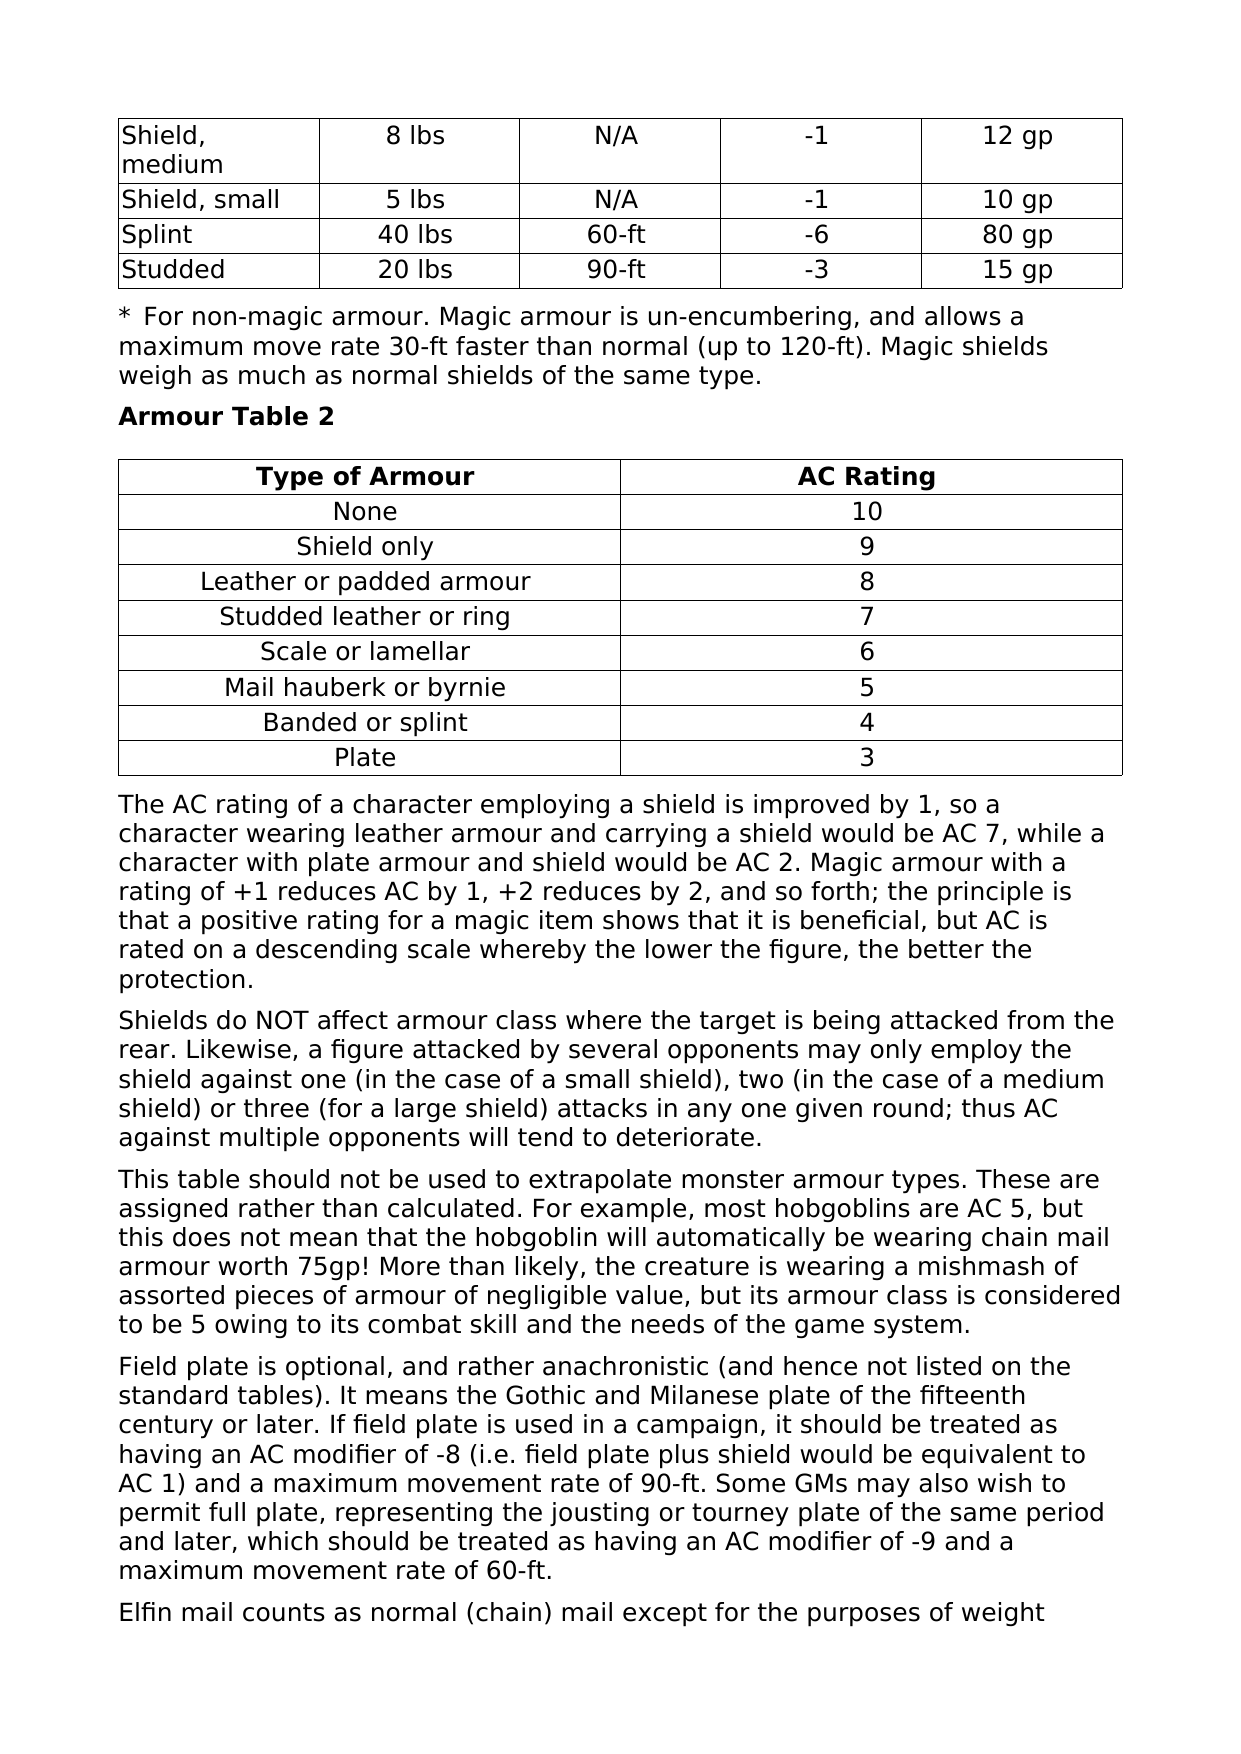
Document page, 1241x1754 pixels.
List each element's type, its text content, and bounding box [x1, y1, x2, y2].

table_cell 9 [621, 530, 1122, 564]
table_cell 5 lbs [320, 184, 519, 217]
text The AC rating of a character employing a shield is improved by 1, so a character wearing leather armour and carrying a shield would be AC 7, while a character with plate armour and shield would be AC 2. Magic armour with a rating of +1 reduces AC by 1, +2 reduces by 2, and so forth; the principle is that a positive rating for a magic item shows that it is beneficial, but AC is rated on a descending scale whereby the lower the figure, the better the protection. [118, 790, 1122, 994]
table_cell 8 lbs [320, 119, 519, 182]
table_cell 6 [621, 636, 1122, 670]
table_cell Shield only [119, 530, 620, 564]
table_cell Splint [119, 219, 319, 253]
table_cell 80 gp [922, 219, 1122, 253]
text Elfin mail counts as normal (chain) mail except for the purposes of weight [118, 1598, 1122, 1627]
text Field plate is optional, and rather anachronistic (and hence not listed on the standard tables). It means the Gothic and Milanese plate of the fifteenth century or later. If field plate is used in a campaign, it should be treated as having an AC modifier of -8 (i.e. field plate plus shield would be equivalent to AC 1) and a maximum movement rate of 90-ft. Some GMs may also wish to permit full plate, representing the jousting or tourney plate of the same period and later, which should be treated as having an AC modifier of -9 and a maximum movement rate of 60-ft. [118, 1352, 1122, 1586]
table_header AC Rating [621, 460, 1122, 494]
table_cell Plate [119, 741, 620, 775]
table_cell -1 [721, 119, 921, 182]
text Shields do NOT affect armour class where the target is being attacked from the rear. Likewise, a figure attacked by several opponents may only employ the shield against one (in the case of a small shield), two (in the case of a medium shield) or three (for a large shield) attacks in any one given round; thus AC against multiple opponents will tend to deteriorate. [118, 1007, 1122, 1152]
table_cell -3 [721, 254, 921, 288]
table_cell Shield, small [119, 184, 319, 217]
table_cell Shield, medium [119, 119, 319, 182]
table_cell 5 [621, 671, 1122, 705]
table_cell 10 gp [922, 184, 1122, 217]
table_cell 12 gp [922, 119, 1122, 182]
table_cell 60-ft [520, 219, 720, 253]
table_header Type of Armour [119, 460, 620, 494]
table_cell Leather or padded armour [119, 565, 620, 599]
table_cell 15 gp [922, 254, 1122, 288]
table_cell 8 [621, 565, 1122, 599]
table_cell N/A [520, 184, 720, 217]
table_cell Mail hauberk or byrnie [119, 671, 620, 705]
table_cell None [119, 495, 620, 529]
table_cell Banded or splint [119, 706, 620, 740]
text * For non-magic armour. Magic armour is un-encumbering, and allows a maximum move rate 30-ft faster than normal (up to 120-ft). Magic shields weigh as much as normal shields of the same type. [118, 303, 1122, 390]
table_cell 20 lbs [320, 254, 519, 288]
table_cell Studded [119, 254, 319, 288]
table_cell N/A [520, 119, 720, 182]
text This table should not be used to extrapolate monster armour types. These are assigned rather than calculated. For example, most hobgoblins are AC 5, but this does not mean that the hobgoblin will automatically be wearing chain mail armour worth 75gp! More than likely, the creature is wearing a mishmash of assorted pieces of armour of negligible value, but its armour class is considered to be 5 owing to its combat skill and the needs of the game system. [118, 1165, 1122, 1340]
table_cell -6 [721, 219, 921, 253]
table_cell 90-ft [520, 254, 720, 288]
table_cell 7 [621, 601, 1122, 634]
table_cell 40 lbs [320, 219, 519, 253]
table_cell Scale or lamellar [119, 636, 620, 670]
table_cell 3 [621, 741, 1122, 775]
text Armour Table 2 [118, 403, 1122, 432]
table_cell -1 [721, 184, 921, 217]
table_cell 4 [621, 706, 1122, 740]
table_cell Studded leather or ring [119, 601, 620, 634]
table_cell 10 [621, 495, 1122, 529]
